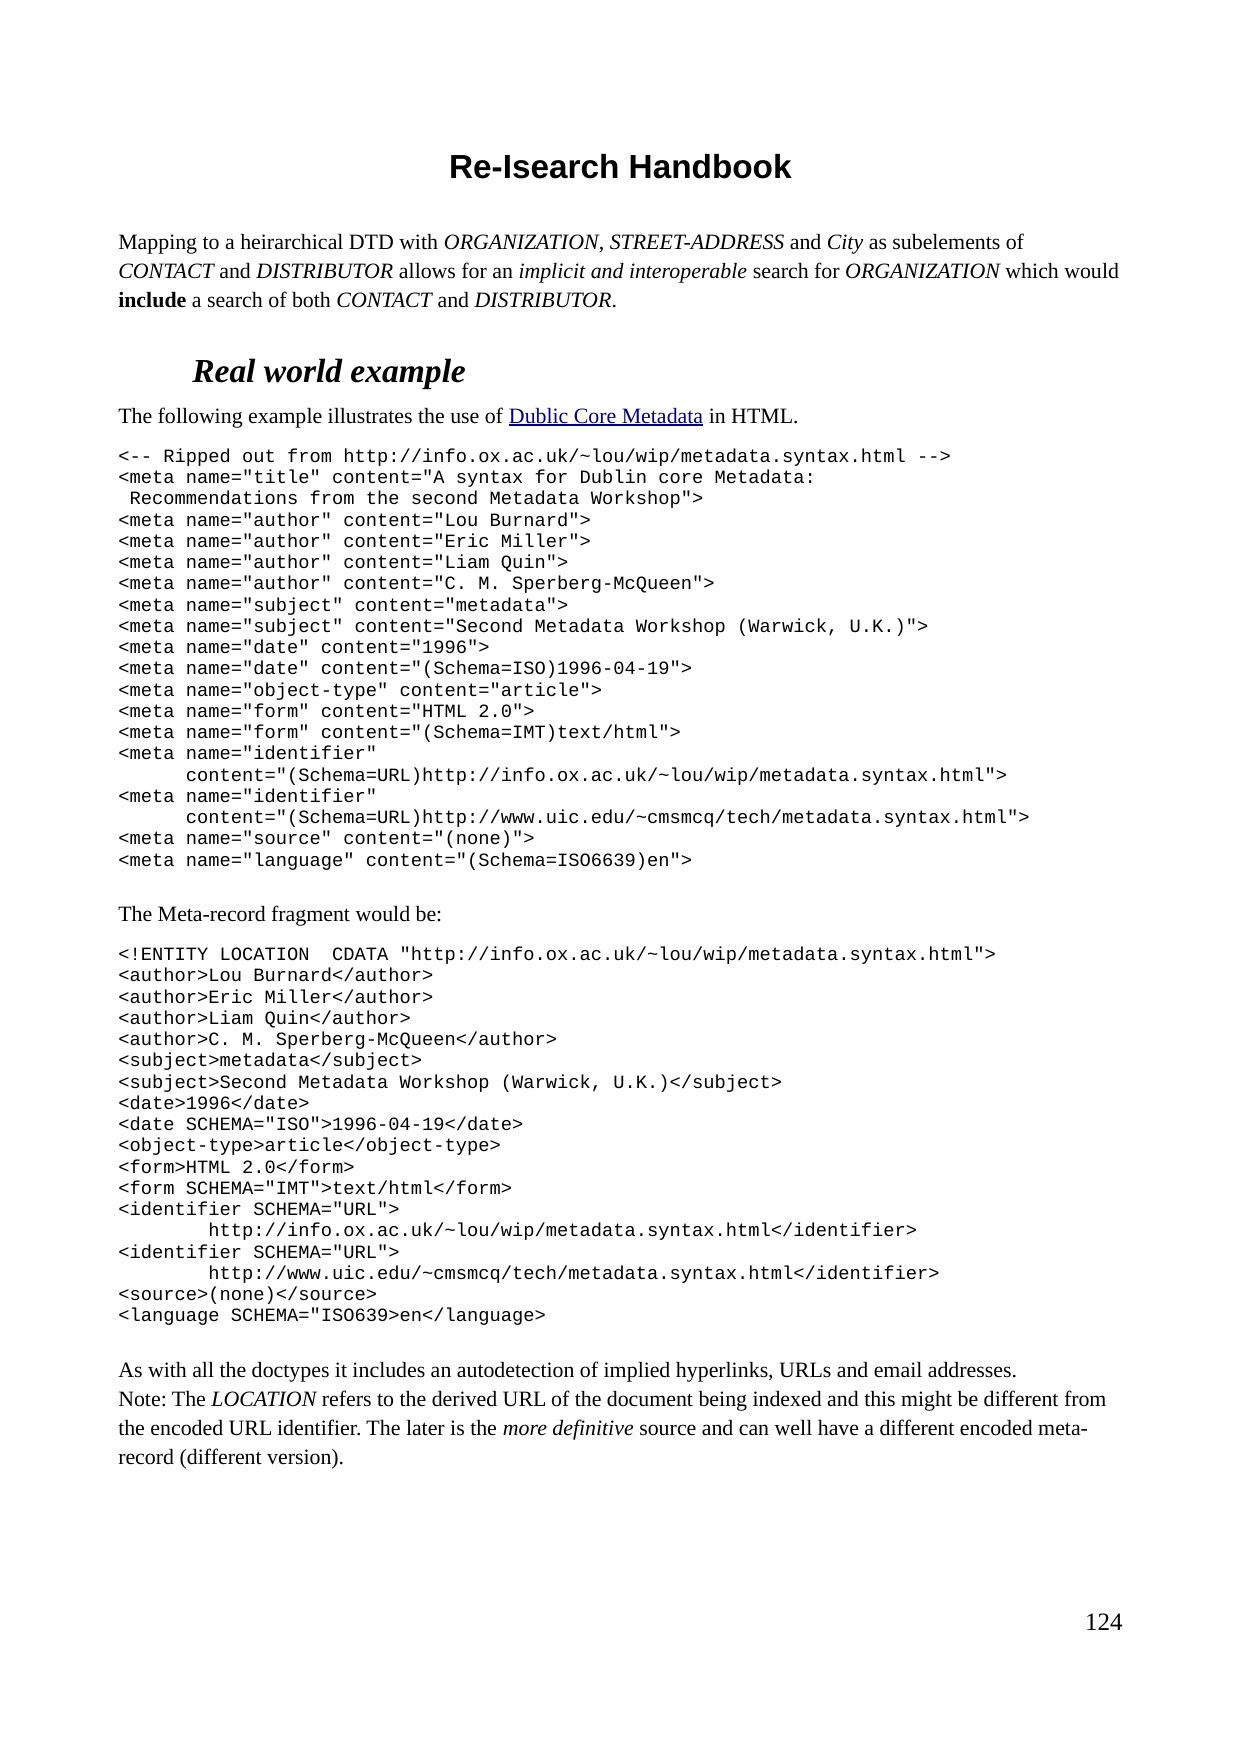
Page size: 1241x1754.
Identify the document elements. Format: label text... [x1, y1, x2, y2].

text <meta name="author" content="Liam Quin"> [118, 553, 1122, 574]
text <subject>Second Metadata Workshop (Warwick, U.K.)</subject> [118, 1072, 1122, 1094]
text <!ENTITY LOCATION CDATA "http://info.ox.ac.uk/~lou/wip/metadata.syntax.html"> [118, 945, 1122, 966]
text <author>C. M. Sperberg-McQueen</author> [118, 1030, 1122, 1051]
text The Meta-record fragment would be: [118, 901, 1122, 926]
text <meta name="source" content="(none)"> [118, 829, 1122, 850]
text <meta name="identifier" [118, 744, 1122, 765]
text The following example illustrates the use of Dublic Core Metadata in HTML. [118, 403, 1122, 428]
text <object-type>article</object-type> [118, 1136, 1122, 1157]
text <identifier SCHEMA="URL"> [118, 1200, 1122, 1221]
text <meta name="language" content="(Schema=ISO6639)en"> [118, 850, 1122, 872]
text Recommendations from the second Metadata Workshop"> [118, 489, 1122, 510]
text <meta name="object-type" content="article"> [118, 680, 1122, 702]
text <meta name="author" content="Eric Miller"> [118, 532, 1122, 553]
text <meta name="title" content="A syntax for Dublin core Metadata: [118, 468, 1122, 489]
text http://www.uic.edu/~cmsmcq/tech/metadata.syntax.html</identifier> [118, 1264, 1122, 1285]
text <author>Liam Quin</author> [118, 1009, 1122, 1030]
text Note: The LOCATION refers to the derived URL of the document being indexed and this might be different from the encoded URL identifier. The later is the more definitive source and can well have a different encoded meta-record (different version). [118, 1386, 1122, 1469]
text As with all the doctypes it includes an autodetection of implied hyperlinks, URLs and email addresses. [118, 1357, 1122, 1382]
text <meta name="author" content="Lou Burnard"> [118, 510, 1122, 532]
text <meta name="subject" content="Second Metadata Workshop (Warwick, U.K.)"> [118, 617, 1122, 638]
text <subject>metadata</subject> [118, 1051, 1122, 1072]
text Mapping to a heirarchical DTD with ORGANIZATION, STREET-ADDRESS and City as subelements of CONTACT and DISTRIBUTOR allows for an implicit and interoperable search for ORGANIZATION which would include a search of both CONTACT and DISTRIBUTOR. [118, 229, 1122, 312]
text <meta name="date" content="(Schema=ISO)1996-04-19"> [118, 659, 1122, 680]
text <identifier SCHEMA="URL"> [118, 1242, 1122, 1264]
text content="(Schema=URL)http://www.uic.edu/~cmsmcq/tech/metadata.syntax.html"> [118, 808, 1122, 829]
text <meta name="form" content="(Schema=IMT)text/html"> [118, 723, 1122, 744]
text <form SCHEMA="IMT">text/html</form> [118, 1179, 1122, 1200]
text <meta name="date" content="1996"> [118, 638, 1122, 659]
text <meta name="subject" content="metadata"> [118, 595, 1122, 617]
subtitle Real world example [118, 351, 1122, 390]
text <meta name="author" content="C. M. Sperberg-McQueen"> [118, 574, 1122, 595]
text <author>Lou Burnard</author> [118, 966, 1122, 987]
text <date SCHEMA="ISO">1996-04-19</date> [118, 1115, 1122, 1136]
text <form>HTML 2.0</form> [118, 1157, 1122, 1179]
text <author>Eric Miller</author> [118, 987, 1122, 1009]
text <language SCHEMA="ISO639>en</language> [118, 1306, 1122, 1327]
text http://info.ox.ac.uk/~lou/wip/metadata.syntax.html</identifier> [118, 1221, 1122, 1242]
text <meta name="form" content="HTML 2.0"> [118, 702, 1122, 723]
text <-- Ripped out from http://info.ox.ac.uk/~lou/wip/metadata.syntax.html --> [118, 447, 1122, 468]
text <meta name="identifier" [118, 787, 1122, 808]
text content="(Schema=URL)http://info.ox.ac.uk/~lou/wip/metadata.syntax.html"> [118, 765, 1122, 787]
text <date>1996</date> [118, 1094, 1122, 1115]
text <source>(none)</source> [118, 1285, 1122, 1306]
